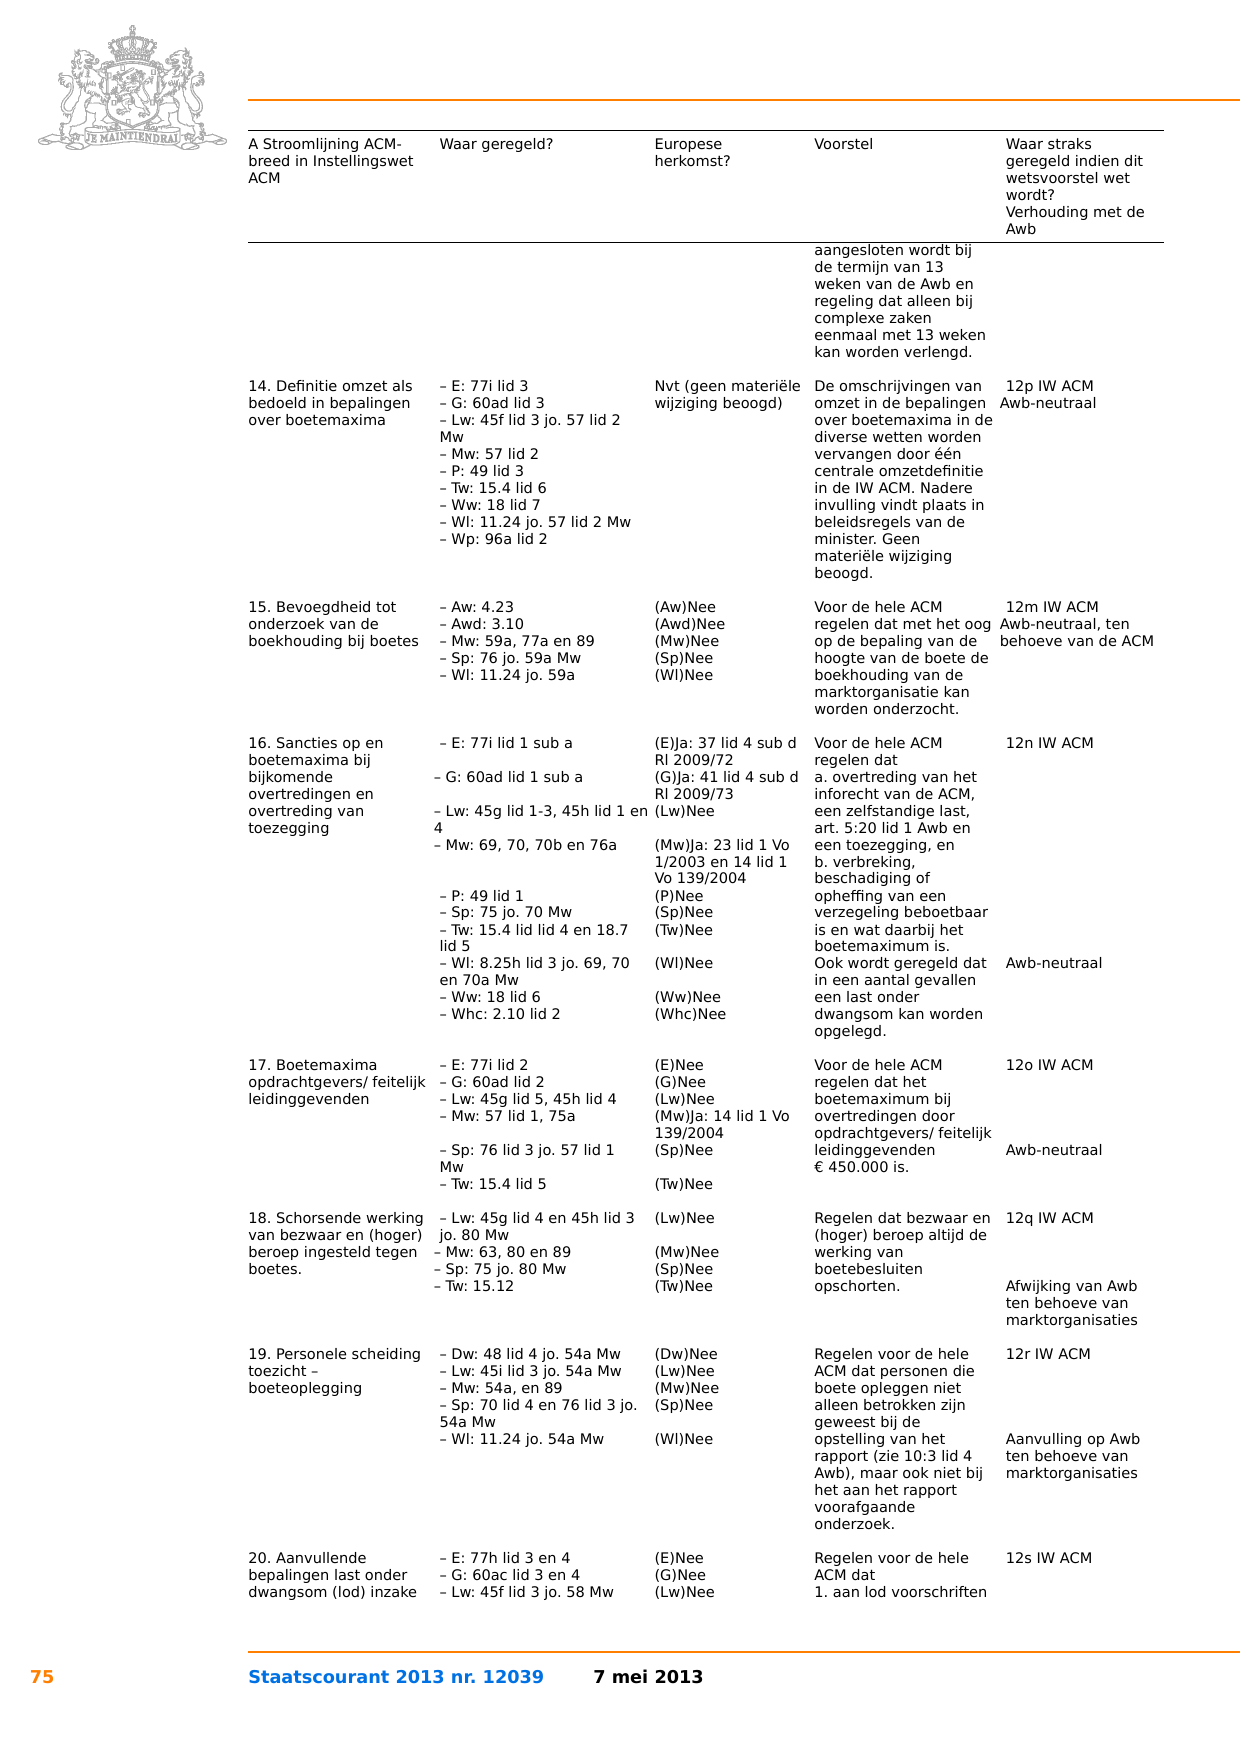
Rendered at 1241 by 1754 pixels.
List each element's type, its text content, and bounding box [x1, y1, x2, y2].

table_cell [1000, 1108, 1163, 1142]
table_cell (Wl)Nee [649, 1431, 808, 1533]
table_header Waar geregeld? [434, 131, 648, 242]
table_cell leidinggevenden € 450.000 is. [808, 1142, 999, 1176]
table_cell [1000, 836, 1163, 887]
table_cell Voor de hele ACM regelen dat a. overtreding van het inforecht van de ACM, een zelfstandige last, art. 5:20 lid 1 Awb en een toezegging, en b. verbreking, beschadiging of opheffing van een verzegeling beboetbaar is en wat daarbij het boetemaximum is. Ook wordt geregeld dat in een aantal gevallen een last onder dwangsom kan worden opgelegd. [808, 735, 999, 1040]
table_cell [1000, 718, 1163, 734]
table_cell – Lw: 45g lid 4 en 45h lid 3 jo. 80 Mw [434, 1210, 648, 1244]
table_cell [248, 955, 433, 989]
table_cell [434, 582, 648, 599]
table_cell [248, 1329, 433, 1346]
table_cell [808, 361, 999, 378]
table_cell [1000, 769, 1163, 802]
table_cell [434, 1329, 648, 1346]
table_cell [808, 718, 999, 734]
table_cell 12r IW ACM [1000, 1346, 1163, 1363]
table_cell [434, 1193, 648, 1210]
table_cell (Tw)Nee [649, 1176, 808, 1193]
table_cell – Ww: 18 lid 6 [434, 989, 648, 1006]
table_cell [808, 1533, 999, 1549]
table_cell [1000, 803, 1163, 836]
table_cell [248, 718, 433, 734]
table_cell [434, 243, 648, 361]
table_cell Afwijking van Awb ten behoeve van marktorganisaties [1000, 1278, 1163, 1329]
table_cell 12n IW ACM [1000, 735, 1163, 752]
table_cell (Tw)Nee [649, 1278, 808, 1329]
table_cell (Mw)Nee [649, 1244, 808, 1261]
table_cell [1000, 989, 1163, 1006]
table_cell [248, 1533, 433, 1549]
table_cell [248, 582, 433, 599]
table_cell [1000, 1414, 1163, 1431]
table_cell – Wl: 8.25h lid 3 jo. 69, 70 en 70a Mw [434, 955, 648, 989]
table_cell [248, 361, 433, 378]
table_cell – G: 60ad lid 1 sub a [434, 769, 648, 802]
table_cell – Dw: 48 lid 4 jo. 54a Mw – Lw: 45i lid 3 jo. 54a Mw – Mw: 54a, en 89 – Sp: 70 lid 4 en 76 lid 3 jo. 54a Mw [434, 1346, 648, 1431]
table_cell – Sp: 76 lid 3 jo. 57 lid 1 Mw [434, 1142, 648, 1176]
table_cell 14. Definitie omzet als bedoeld in bepalingen over boetemaxima [248, 378, 433, 582]
table_cell – Aw: 4.23 – Awd: 3.10 – Mw: 59a, 77a en 89 – Sp: 76 jo. 59a Mw – Wl: 11.24 jo. 59a [434, 599, 648, 718]
table_cell – E: 77h lid 3 en 4 – G: 60ac lid 3 en 4 – Lw: 45f lid 3 jo. 58 Mw [434, 1550, 648, 1601]
picture [38, 25, 227, 150]
table_cell 12q IW ACM [1000, 1210, 1163, 1227]
table_cell [1000, 1397, 1163, 1414]
table_cell Awb-neutraal, ten behoeve van de ACM [1000, 616, 1163, 718]
table_cell [1000, 1176, 1163, 1193]
table_cell (Whc)Nee [649, 1006, 808, 1040]
table_cell [1000, 1006, 1163, 1040]
table_cell (Mw)Ja: 23 lid 1 Vo 1/2003 en 14 lid 1 Vo 139/2004 [649, 836, 808, 887]
table_cell Regelen voor de hele ACM dat 1. aan lod voorschriften [808, 1550, 999, 1601]
table_cell [1000, 752, 1163, 768]
table_cell [1000, 361, 1163, 378]
table_cell [434, 718, 648, 734]
table_header A Stroomlijning ACM-breed in Instellingswet ACM [248, 131, 433, 242]
table_cell [1000, 1567, 1163, 1583]
table_cell – Sp: 75 jo. 80 Mw [434, 1261, 648, 1278]
table_cell – Lw: 45g lid 1-3, 45h lid 1 en 4 [434, 803, 648, 836]
table_cell [1000, 904, 1163, 921]
table_cell aangesloten wordt bij de termijn van 13 weken van de Awb en regeling dat alleen bij complexe zaken eenmaal met 13 weken kan worden verlengd. [808, 243, 999, 361]
table_cell De omschrijvingen van omzet in de bepalingen over boetemaxima in de diverse wetten worden vervangen door één centrale omzetdefinitie in de IW ACM. Nadere invulling vindt plaats in beleidsregels van de minister. Geen materiële wijziging beoogd. [808, 378, 999, 582]
table_cell Awb-neutraal [1000, 955, 1163, 989]
table_cell 12m IW ACM [1000, 599, 1163, 616]
table_cell (Sp)Nee [649, 1261, 808, 1278]
table_cell [808, 1329, 999, 1346]
table_cell 18. Schorsende werking van bezwaar en (hoger) beroep ingesteld tegen boetes. [248, 1210, 433, 1329]
table_cell 17. Boetemaxima opdrachtgevers/ feitelijk leidinggevenden [248, 1057, 433, 1142]
table_cell [248, 243, 433, 361]
table_cell 20. Aanvullende bepalingen last onder dwangsom (lod) inzake [248, 1550, 433, 1601]
table_cell (Lw)Nee [649, 1210, 808, 1244]
table_cell – Whc: 2.10 lid 2 [434, 1006, 648, 1040]
table_cell [1000, 243, 1163, 361]
table_cell [649, 1329, 808, 1346]
table_cell [808, 1176, 999, 1193]
table_cell (E)Nee (G)Nee (Lw)Nee (Mw)Ja: 14 lid 1 Vo 139/2004 [649, 1057, 808, 1142]
table_cell 12s IW ACM [1000, 1550, 1163, 1567]
table_cell [649, 1533, 808, 1549]
table_header Voorstel [808, 131, 999, 242]
table_cell [649, 718, 808, 734]
table_cell 16. Sancties op en boetemaxima bij bijkomende overtredingen en overtreding van toezegging [248, 735, 433, 887]
table_cell 12o IW ACM [1000, 1057, 1163, 1074]
table_cell Voor de hele ACM regelen dat het boetemaximum bij overtredingen door opdrachtgevers/ feitelijk [808, 1057, 999, 1142]
table_cell [649, 361, 808, 378]
table_cell [808, 1193, 999, 1210]
table_cell – Wl: 11.24 jo. 54a Mw [434, 1431, 648, 1533]
table_cell (Lw)Nee [649, 803, 808, 836]
table_cell [1000, 1533, 1163, 1549]
table_cell [1000, 921, 1163, 955]
table_cell (Dw)Nee (Lw)Nee (Mw)Nee (Sp)Nee [649, 1346, 808, 1431]
table_cell [1000, 1329, 1163, 1346]
table_cell [248, 1431, 433, 1533]
table_cell – Tw: 15.12 [434, 1278, 648, 1329]
table_cell [1000, 1261, 1163, 1278]
table_cell [649, 1040, 808, 1057]
table_cell 15. Bevoegdheid tot onderzoek van de boekhouding bij boetes [248, 599, 433, 718]
table_cell [808, 582, 999, 599]
table_cell [1000, 412, 1163, 582]
table_cell [434, 1533, 648, 1549]
table_cell – E: 77i lid 2 – G: 60ad lid 2 – Lw: 45g lid 5, 45h lid 4 – Mw: 57 lid 1, 75a [434, 1057, 648, 1142]
table_cell [1000, 1193, 1163, 1210]
table_cell (E)Nee (G)Nee (Lw)Nee [649, 1550, 808, 1601]
table_cell Nvt (geen materiële wijziging beoogd) [649, 378, 808, 582]
table_cell (Aw)Nee (Awd)Nee (Mw)Nee (Sp)Nee (Wl)Nee [649, 599, 808, 718]
table_cell [248, 921, 433, 955]
table_cell (Ww)Nee [649, 989, 808, 1006]
table_cell [1000, 1074, 1163, 1091]
table_cell – Tw: 15.4 lid lid 4 en 18.7 lid 5 [434, 921, 648, 955]
table_cell [1000, 1363, 1163, 1380]
table_cell [808, 1040, 999, 1057]
table_cell [248, 904, 433, 921]
table_cell [434, 1040, 648, 1057]
table_cell – Mw: 63, 80 en 89 [434, 1244, 648, 1261]
table_cell [248, 1414, 433, 1431]
table_cell [1000, 582, 1163, 599]
table_header Europese herkomst? [649, 131, 808, 242]
table_cell [1000, 1380, 1163, 1397]
table_cell (P)Nee [649, 888, 808, 904]
table_cell Regelen dat bezwaar en (hoger) beroep altijd de werking van boetebesluiten opschorten. [808, 1210, 999, 1329]
table_cell 12p IW ACM [1000, 378, 1163, 395]
table_cell [248, 888, 433, 904]
table_cell [434, 361, 648, 378]
table_cell Aanvulling op Awb ten behoeve van marktorganisaties [1000, 1431, 1163, 1533]
table_cell Awb-neutraal [1000, 1142, 1163, 1176]
table_cell – P: 49 lid 1 [434, 888, 648, 904]
table_cell 19. Personele scheiding toezicht – boeteoplegging [248, 1346, 433, 1414]
table_cell Voor de hele ACM regelen dat met het oog op de bepaling van de hoogte van de boete de boekhouding van de marktorganisatie kan worden onderzocht. [808, 599, 999, 718]
table_cell [649, 582, 808, 599]
table_cell [1000, 888, 1163, 904]
table_cell [649, 243, 808, 361]
table_header Waar straks geregeld indien dit wetsvoorstel wet wordt? Verhouding met de Awb [1000, 131, 1163, 242]
table_cell [649, 1193, 808, 1210]
table_cell – Mw: 69, 70, 70b en 76a [434, 836, 648, 887]
table_cell [1000, 1584, 1163, 1601]
table_cell (G)Ja: 41 lid 4 sub d Rl 2009/73 [649, 769, 808, 802]
table_cell [248, 1142, 433, 1176]
table_cell [248, 1176, 433, 1193]
table_cell [248, 989, 433, 1006]
table_cell [1000, 1227, 1163, 1244]
table_cell (Tw)Nee [649, 921, 808, 955]
table_cell [1000, 1091, 1163, 1108]
table_cell [248, 1040, 433, 1057]
table_cell [1000, 1040, 1163, 1057]
table_cell – E: 77i lid 3 – G: 60ad lid 3 – Lw: 45f lid 3 jo. 57 lid 2 Mw – Mw: 57 lid 2 – P: 49 lid 3 – Tw: 15.4 lid 6 – Ww: 18 lid 7 – Wl: 11.24 jo. 57 lid 2 Mw – Wp: 96a lid 2 [434, 378, 648, 582]
table_cell Awb-neutraal [1000, 395, 1163, 412]
table_cell [1000, 1244, 1163, 1261]
table_cell (Sp)Nee [649, 904, 808, 921]
table_cell (Sp)Nee [649, 1142, 808, 1176]
table_cell (Wl)Nee [649, 955, 808, 989]
table_cell Regelen voor de hele ACM dat personen die boete opleggen niet alleen betrokken zijn geweest bij de opstelling van het rapport (zie 10:3 lid 4 Awb), maar ook niet bij het aan het rapport voorafgaande onderzoek. [808, 1346, 999, 1533]
table_cell [248, 1006, 433, 1040]
table_cell (E)Ja: 37 lid 4 sub d Rl 2009/72 [649, 735, 808, 768]
table_cell [248, 1193, 433, 1210]
table_cell – Sp: 75 jo. 70 Mw [434, 904, 648, 921]
table_cell – E: 77i lid 1 sub a [434, 735, 648, 768]
table_cell – Tw: 15.4 lid 5 [434, 1176, 648, 1193]
